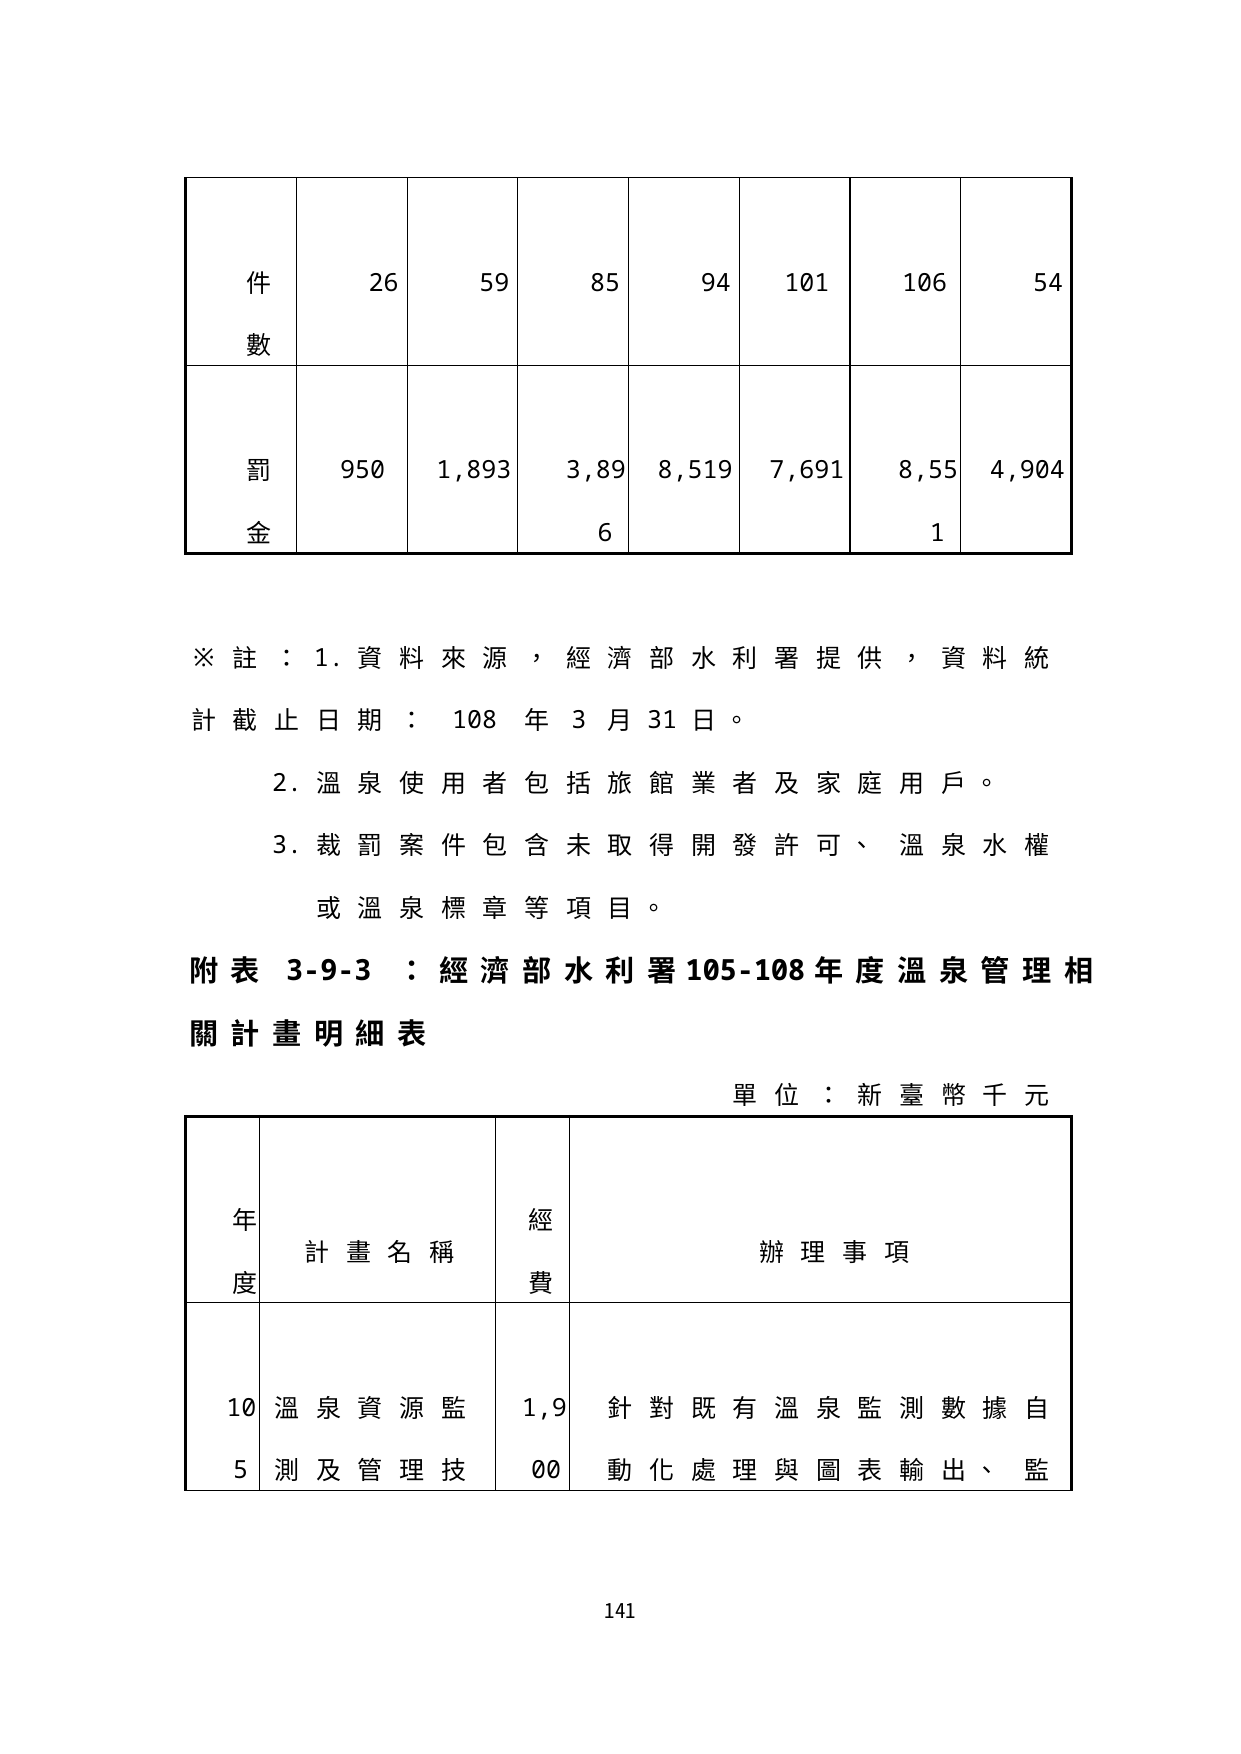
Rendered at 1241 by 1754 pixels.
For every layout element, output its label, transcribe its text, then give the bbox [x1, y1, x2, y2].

table_header 計畫名稱 [260, 1118, 495, 1302]
table_cell 件數 [187, 178, 296, 365]
table_header 年度 [187, 1118, 259, 1302]
table_cell 26 [297, 178, 407, 365]
table_cell 105 [187, 1303, 259, 1490]
text ※註：1.資料來源，經濟部水利署提供，資料統計截止日期：108年3月31日。 [183, 615, 1058, 740]
table_cell 4,904 [961, 366, 1070, 552]
table_cell 8,519 [629, 366, 739, 552]
table_cell 8,551 [851, 366, 960, 552]
table_cell 106 [851, 178, 960, 365]
table_cell 3,896 [518, 366, 628, 552]
table_cell 950 [297, 366, 407, 552]
table_cell 1,900 [496, 1303, 569, 1490]
table_cell 59 [408, 178, 517, 365]
text 附表3-9-3：經濟部水利署105-108年度溫泉管理相關計畫明細表 [183, 927, 1102, 1052]
table_cell 85 [518, 178, 628, 365]
table_header 辦理事項 [570, 1118, 1070, 1302]
text 2.溫泉使用者包括旅館業者及家庭用戶。 [256, 740, 1058, 802]
table_cell 溫泉資源監測及管理技 [260, 1303, 495, 1490]
table_cell 1,893 [408, 366, 517, 552]
table_cell 罰金 [187, 366, 296, 552]
text 單位：新臺幣千元 [183, 1052, 1058, 1115]
table_cell 7,691 [740, 366, 849, 552]
table_cell 101 [740, 178, 849, 365]
table_cell 54 [961, 178, 1070, 365]
table_cell 針對既有溫泉監測數據自動化處理與圖表輸出、監 [570, 1303, 1070, 1490]
table_cell 94 [629, 178, 739, 365]
text 3.裁罰案件包含未取得開發許可、溫泉水權或溫泉標章等項目。 [256, 802, 1058, 927]
table_header 經費 [496, 1118, 569, 1302]
